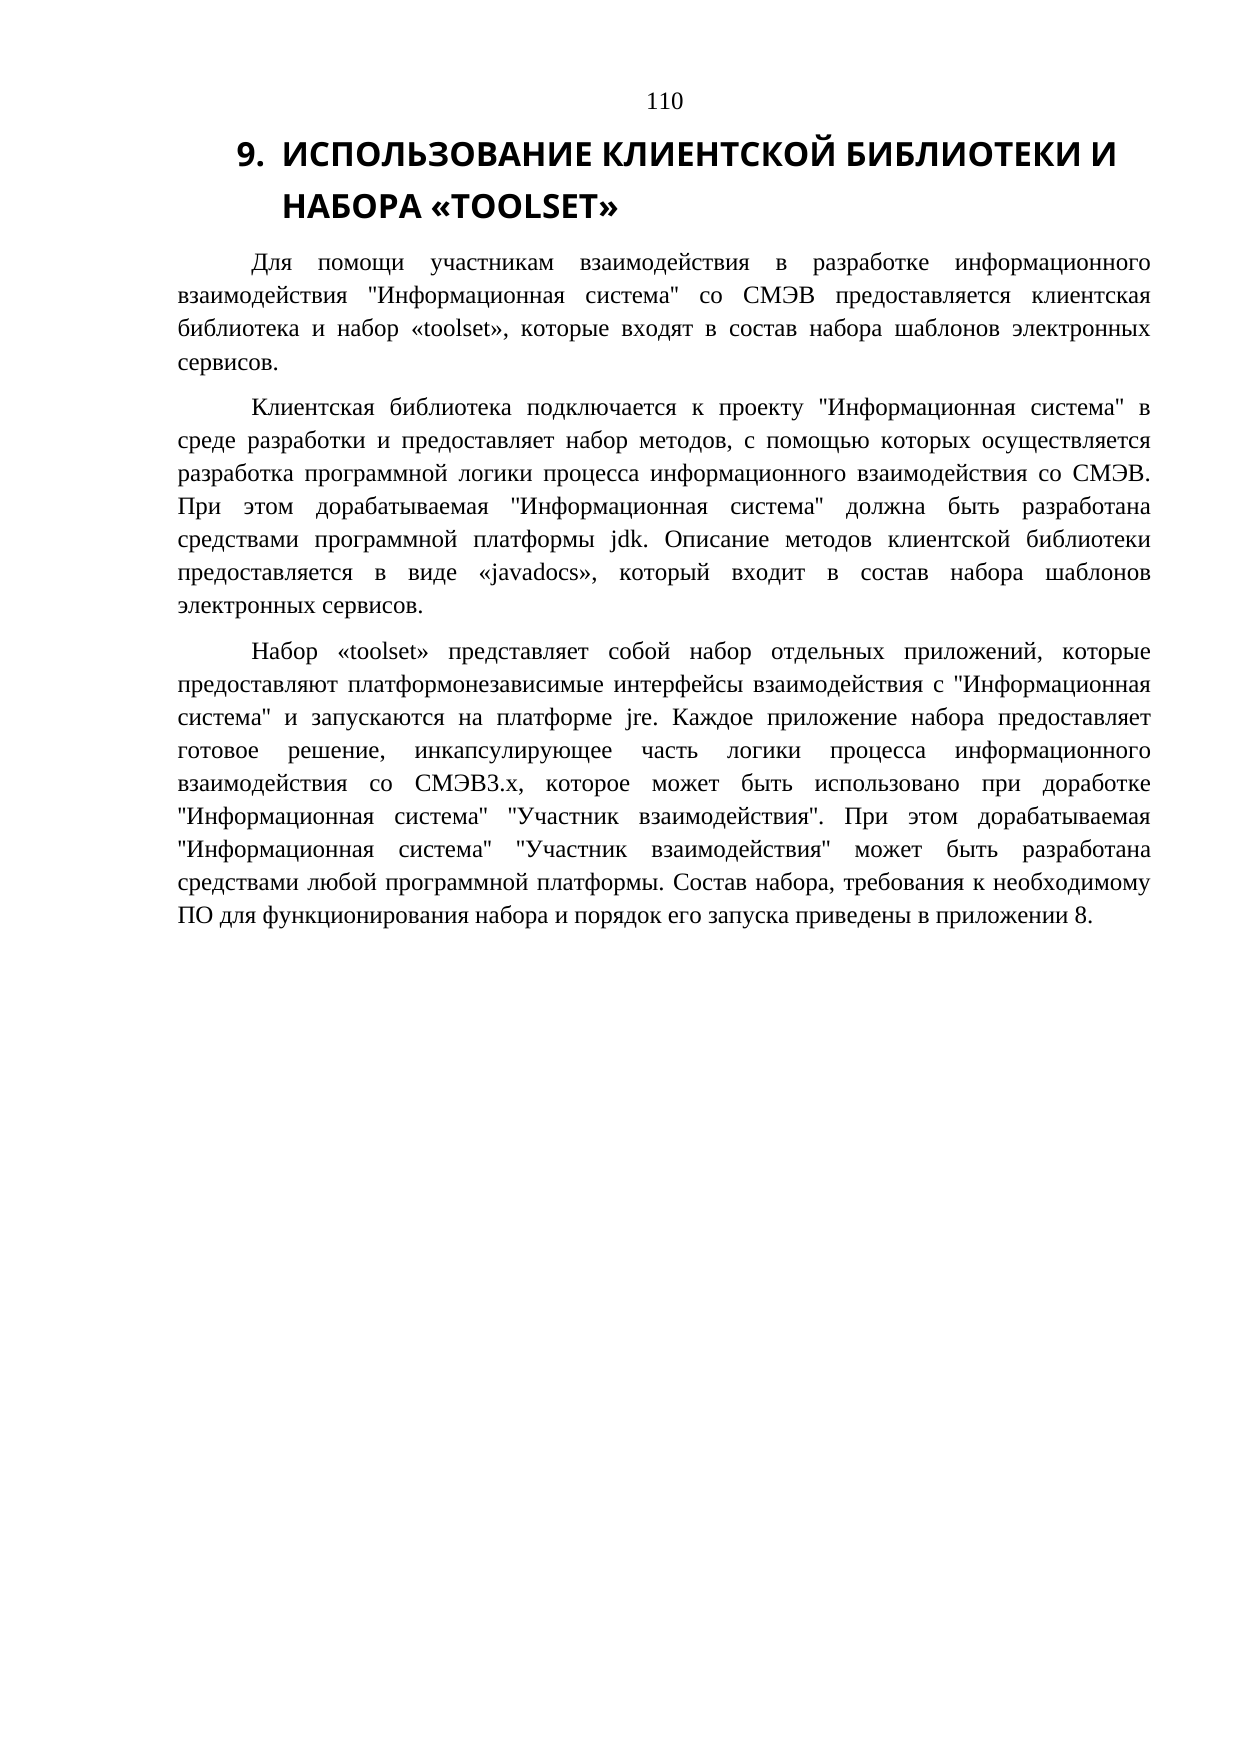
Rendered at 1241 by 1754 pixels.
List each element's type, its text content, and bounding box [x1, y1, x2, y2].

text Набор «toolset» представляет собой набор отдельных приложений, которые предоставляют платформонезависимые интерфейсы взаимодействия с ''Информационная система'' и запускаются на платформе jre. Каждое приложение набора предоставляет готовое решение, инкапсулирующее часть логики процесса информационного взаимодействия со СМЭВ3.х, которое может быть использовано при доработке ''Информационная система'' ''Участник взаимодействия''. При этом дорабатываемая ''Информационная система'' ''Участник взаимодействия'' может быть разработана средствами любой программной платформы. Состав набора, требования к необходимому ПО для функционирования набора и порядок его запуска приведены в приложении 8. [177, 636, 1152, 929]
text Для помощи участникам взаимодействия в разработке информационного взаимодействия ''Информационная система'' со СМЭВ предоставляется клиентская библиотека и набор «toolset», которые входят в состав набора шаблонов электронных сервисов. [177, 247, 1152, 375]
text Клиентская библиотека подключается к проекту ''Информационная система'' в среде разработки и предоставляет набор методов, с помощью которых осуществляется разработка программной логики процесса информационного взаимодействия со СМЭВ. При этом дорабатываемая ''Информационная система'' должна быть разработана средствами программной платформы jdk. Описание методов клиентской библиотеки предоставляется в виде «javadocs», который входит в состав набора шаблонов электронных сервисов. [177, 392, 1152, 619]
subtitle Использование клиентской библиотеки и набора «toolset» [236, 131, 1152, 228]
